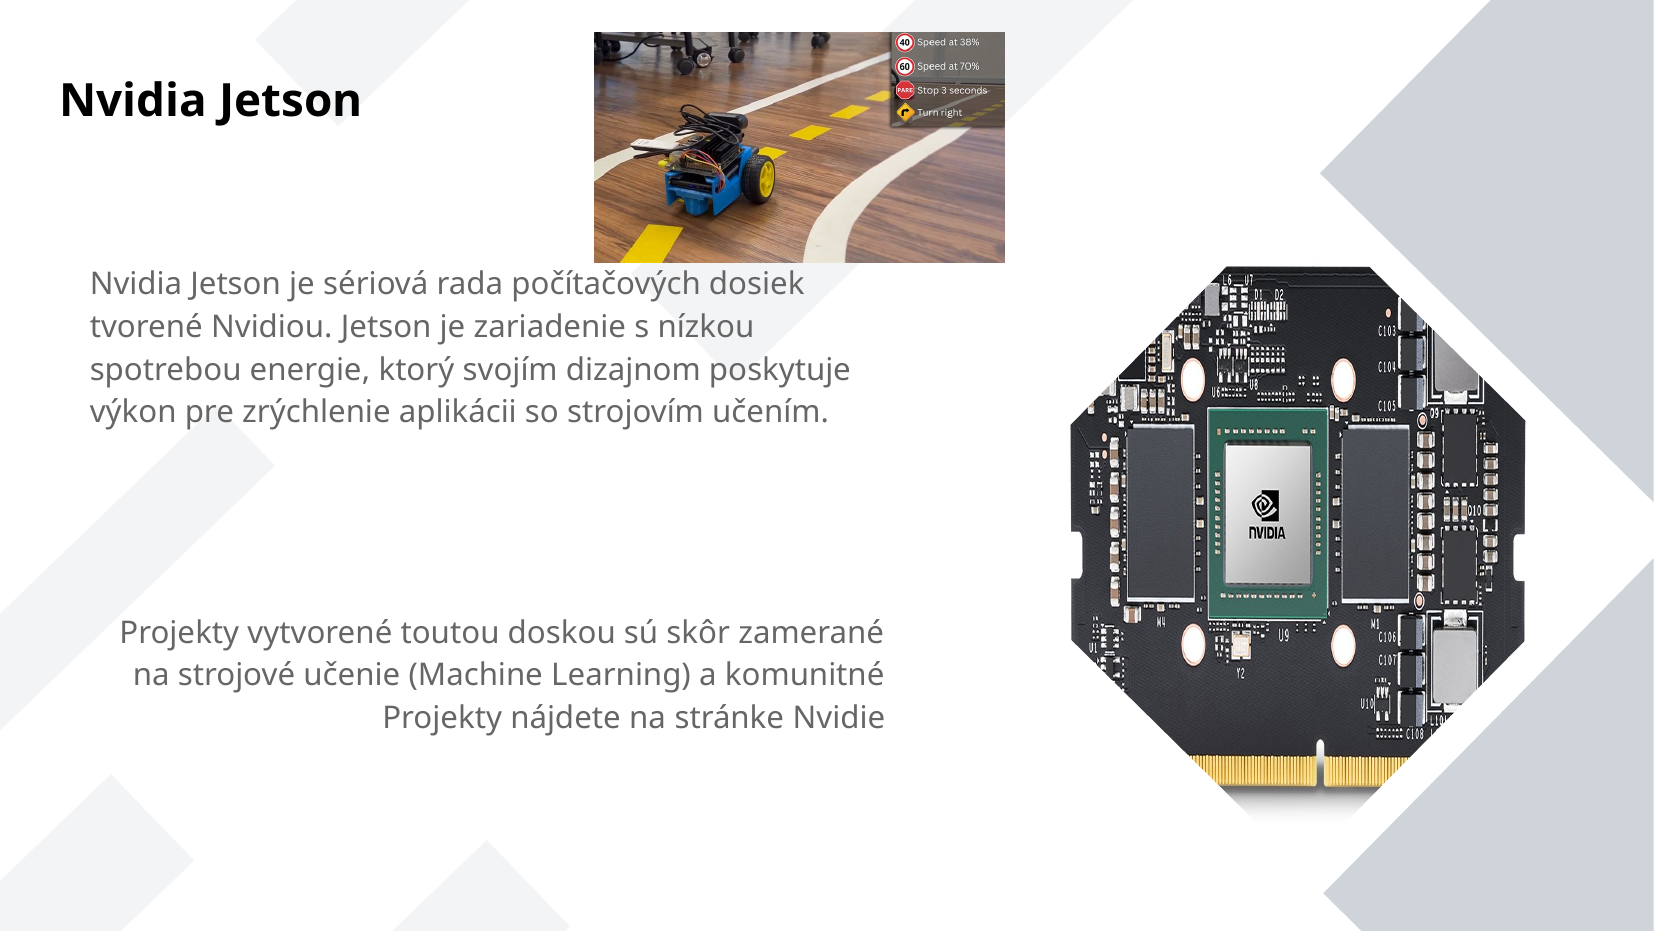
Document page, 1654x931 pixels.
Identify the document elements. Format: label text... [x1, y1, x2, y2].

text_box Nvidia Jetson [45, 60, 594, 138]
text_box [963, 195, 1636, 867]
text_box Nvidia Jetson je sériová rada počítačových dosiek tvorené Nvidiou. Jetson je zariadenie s nízkou spotrebou energie, ktorý svojím dizajnom poskytuje výkon pre zrýchlenie aplikácii so strojovím učením. [75, 253, 916, 526]
text_box Projekty vytvorené toutou doskou sú skôr zamerané na strojové učenie (Machine Learning) a komunitné Projekty nájdete na stránke Nvidie [60, 602, 901, 789]
picture [594, 32, 1005, 263]
